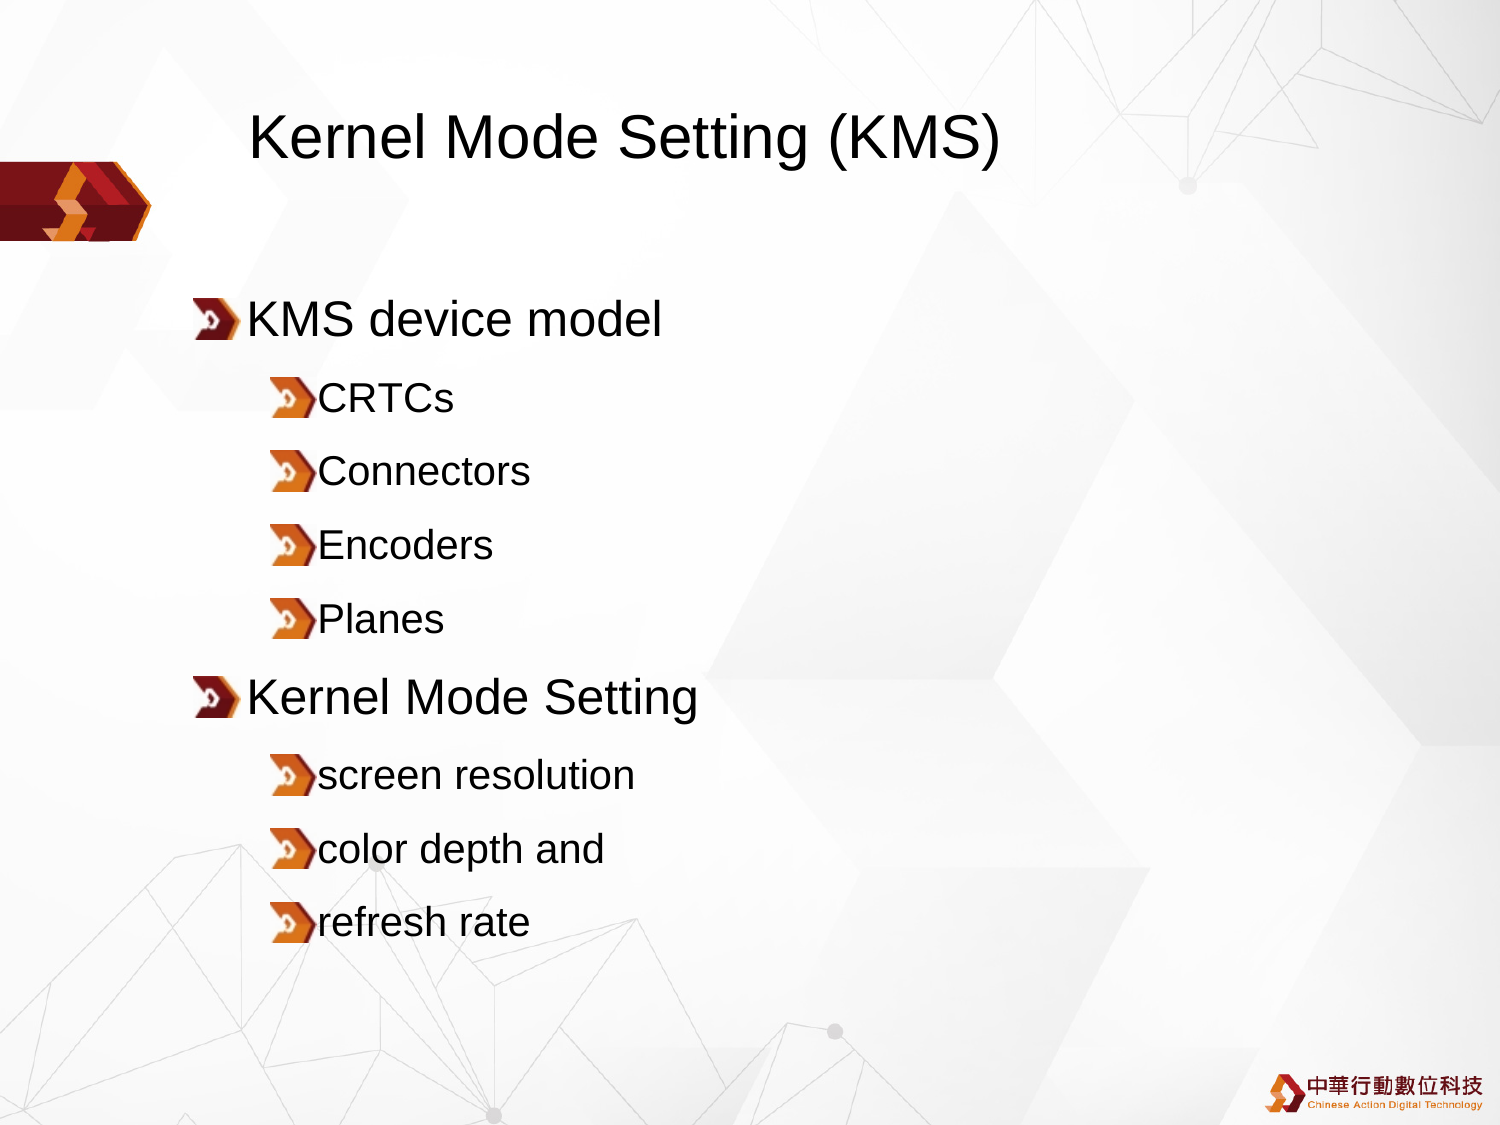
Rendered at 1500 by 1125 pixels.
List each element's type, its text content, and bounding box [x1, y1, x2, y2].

title Kernel Mode Setting (KMS) [248, 83, 1321, 192]
picture [0, 0, 1500, 1125]
list KMS device model CRTCs Connectors Encoders Planes Kernel Mode Setting screen resolution color depth and refresh rate [175, 291, 1265, 946]
